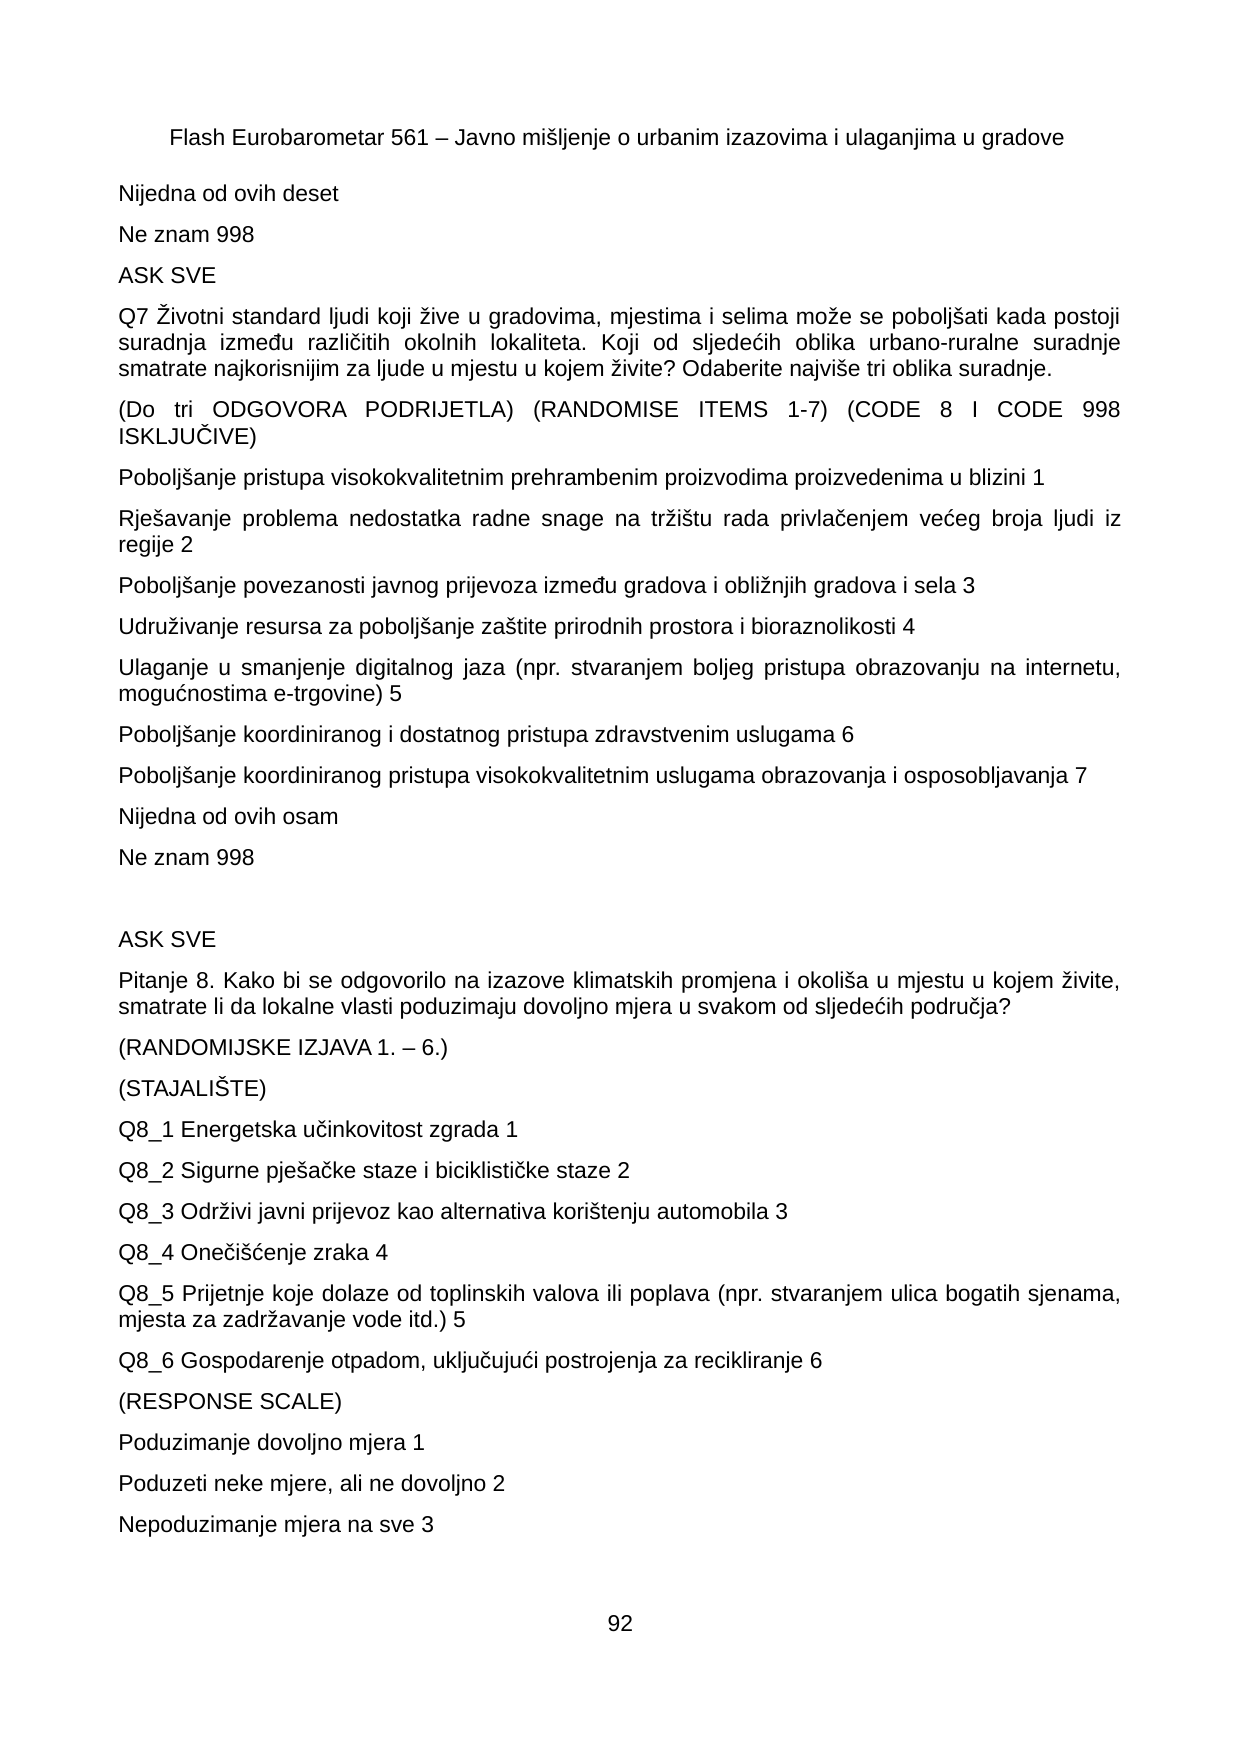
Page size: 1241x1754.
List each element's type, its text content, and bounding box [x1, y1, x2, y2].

text Rješavanje problema nedostatka radne snage na tržištu rada privlačenjem većeg broja ljudi iz regije 2 [118, 504, 1122, 557]
text Q8_4 Onečišćenje zraka 4 [118, 1239, 1122, 1265]
text Poboljšanje pristupa visokokvalitetnim prehrambenim proizvodima proizvedenima u blizini 1 [118, 464, 1122, 490]
text Q8_5 Prijetnje koje dolaze od toplinskih valova ili poplava (npr. stvaranjem ulica bogatih sjenama, mjesta za zadržavanje vode itd.) 5 [118, 1279, 1122, 1332]
text Q8_6 Gospodarenje otpadom, uključujući postrojenja za recikliranje 6 [118, 1347, 1122, 1373]
text Pitanje 8. Kako bi se odgovorilo na izazove klimatskih promjena i okoliša u mjestu u kojem živite, smatrate li da lokalne vlasti poduzimaju dovoljno mjera u svakom od sljedećih područja? [118, 967, 1122, 1019]
text Poboljšanje povezanosti javnog prijevoza između gradova i obližnjih gradova i sela 3 [118, 572, 1122, 598]
text Nijedna od ovih osam [118, 803, 1122, 829]
text Poboljšanje koordiniranog i dostatnog pristupa zdravstvenim uslugama 6 [118, 721, 1122, 747]
text (RESPONSE SCALE) [118, 1388, 1122, 1414]
text (RANDOMIJSKE IZJAVA 1. – 6.) [118, 1034, 1122, 1060]
text Nepoduzimanje mjera na sve 3 [118, 1511, 1122, 1537]
text Q7 Životni standard ljudi koji žive u gradovima, mjestima i selima može se poboljšati kada postoji suradnja između različitih okolnih lokaliteta. Koji od sljedećih oblika urbano-ruralne suradnje smatrate najkorisnijim za ljude u mjestu u kojem živite? Odaberite najviše tri oblika suradnje. [118, 303, 1122, 382]
text Ne znam 998 [118, 844, 1122, 870]
text (STAJALIŠTE) [118, 1075, 1122, 1101]
text Ne znam 998 [118, 221, 1122, 247]
text Poduzeti neke mjere, ali ne dovoljno 2 [118, 1470, 1122, 1496]
text ASK SVE [118, 926, 1122, 952]
text Udruživanje resursa za poboljšanje zaštite prirodnih prostora i bioraznolikosti 4 [118, 613, 1122, 639]
text Nijedna od ovih deset [118, 180, 1122, 206]
text (Do tri ODGOVORA PODRIJETLA) (RANDOMISE ITEMS 1-7) (CODE 8 I CODE 998 ISKLJUČIVE) [118, 396, 1122, 449]
text Poboljšanje koordiniranog pristupa visokokvalitetnim uslugama obrazovanja i osposobljavanja 7 [118, 762, 1122, 788]
text Ulaganje u smanjenje digitalnog jaza (npr. stvaranjem boljeg pristupa obrazovanju na internetu, mogućnostima e-trgovine) 5 [118, 654, 1122, 706]
text Q8_2 Sigurne pješačke staze i biciklističke staze 2 [118, 1157, 1122, 1183]
text Q8_1 Energetska učinkovitost zgrada 1 [118, 1116, 1122, 1142]
text Poduzimanje dovoljno mjera 1 [118, 1429, 1122, 1455]
text ASK SVE [118, 262, 1122, 288]
text Q8_3 Održivi javni prijevoz kao alternativa korištenju automobila 3 [118, 1198, 1122, 1224]
